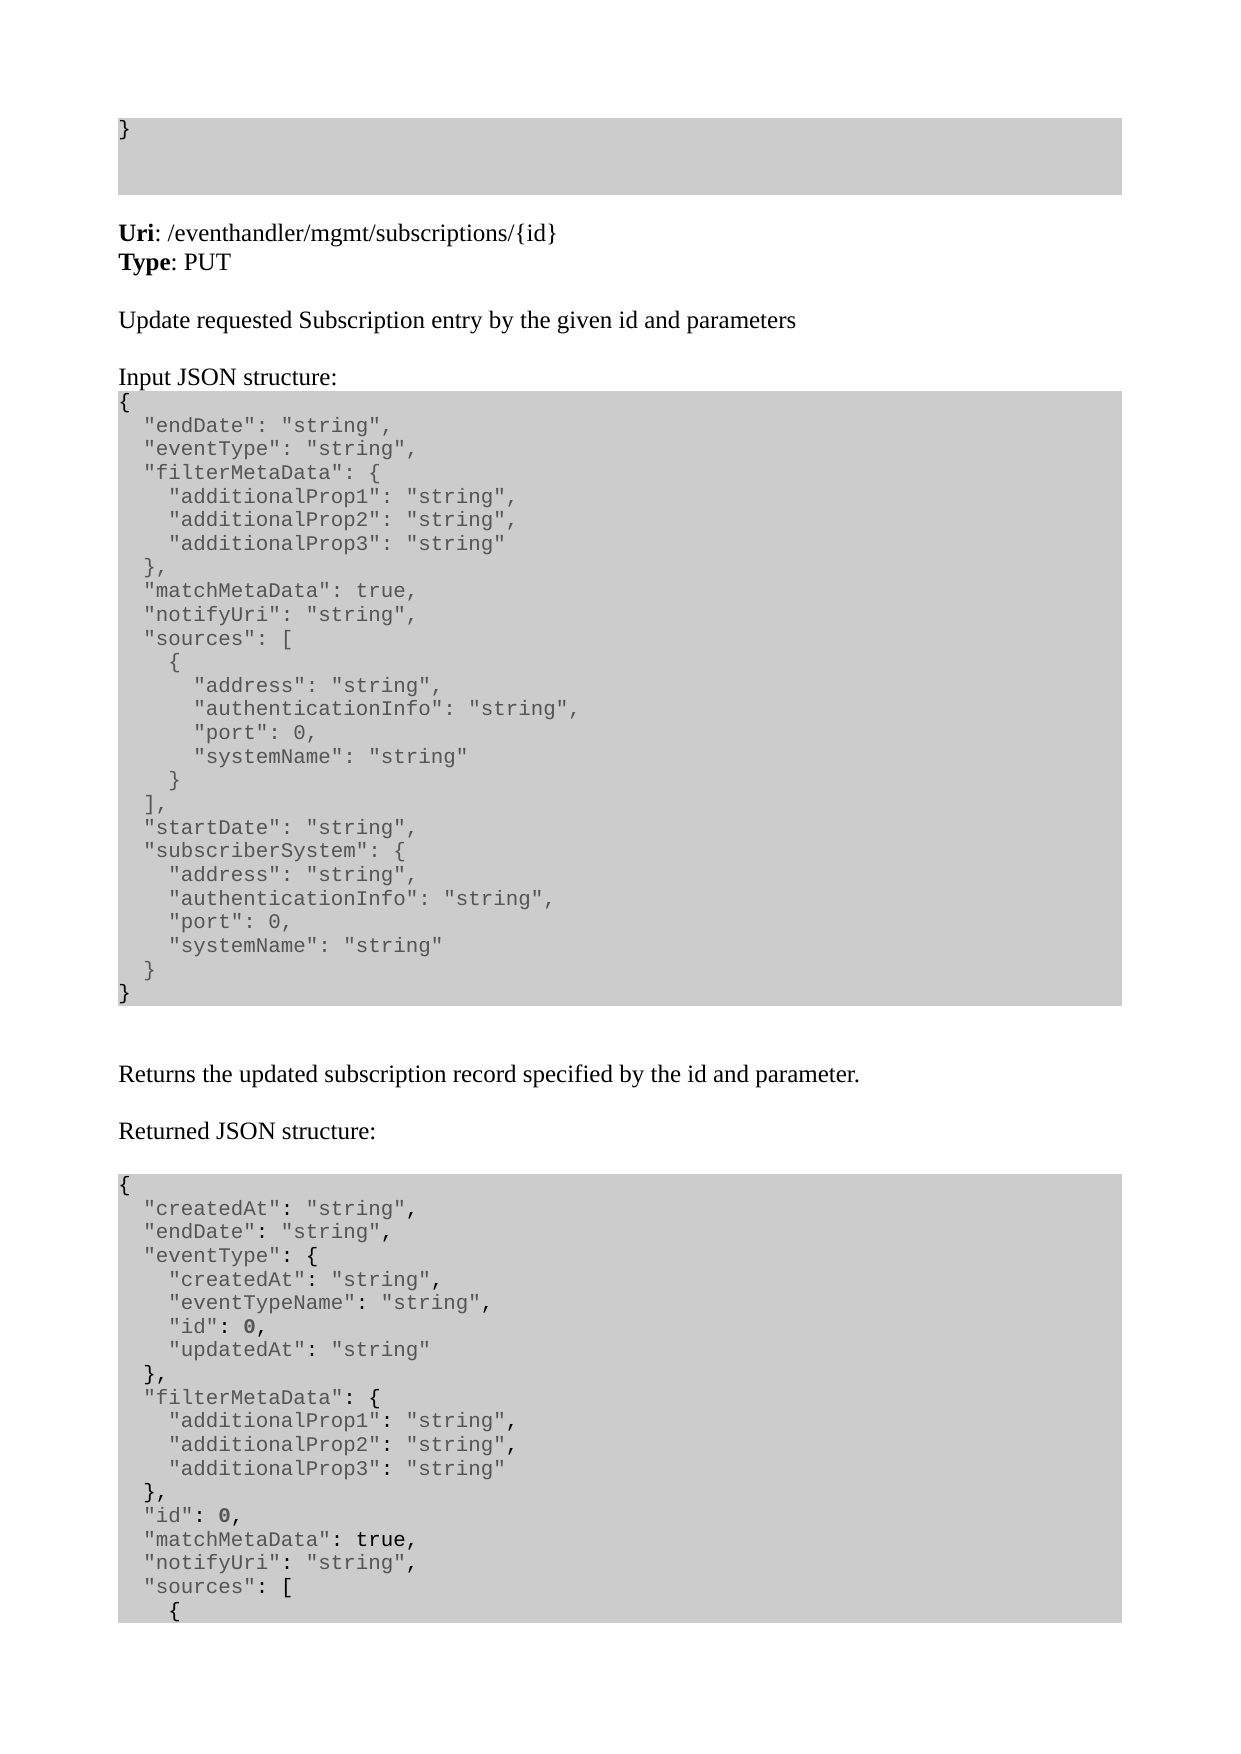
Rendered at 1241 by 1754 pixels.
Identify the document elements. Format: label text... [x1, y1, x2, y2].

text "id": 0, [118, 1316, 1122, 1339]
text "id": 0, [118, 1505, 1122, 1529]
text Uri: /eventhandler/mgmt/subscriptions/{id} [118, 218, 1122, 247]
text "createdAt": "string", [118, 1198, 1122, 1221]
text "additionalProp3": "string" [118, 1458, 1122, 1481]
text }, [118, 1363, 1122, 1387]
text "authenticationInfo": "string", [118, 698, 1122, 722]
text "notifyUri": "string", [118, 1552, 1122, 1576]
text "sources": [ [118, 627, 1122, 651]
text Type: PUT [118, 247, 1122, 276]
text "notifyUri": "string", [118, 604, 1122, 627]
text "systemName": "string" [118, 746, 1122, 769]
text "filterMetaData": { [118, 1387, 1122, 1410]
text } [118, 982, 1122, 1006]
text Returns the updated subscription record specified by the id and parameter. [118, 1059, 1122, 1088]
text } [118, 769, 1122, 793]
text "eventType": { [118, 1245, 1122, 1268]
text "eventTypeName": "string", [118, 1292, 1122, 1316]
text { [118, 1174, 1122, 1198]
text "port": 0, [118, 911, 1122, 935]
text "additionalProp2": "string", [118, 1434, 1122, 1458]
text } [118, 958, 1122, 982]
text { [118, 391, 1122, 415]
text "authenticationInfo": "string", [118, 888, 1122, 911]
text "filterMetaData": { [118, 462, 1122, 486]
text "port": 0, [118, 722, 1122, 746]
text "additionalProp1": "string", [118, 486, 1122, 509]
text }, [118, 1481, 1122, 1505]
text "startDate": "string", [118, 817, 1122, 840]
text Input JSON structure: [118, 362, 1122, 391]
text "updatedAt": "string" [118, 1339, 1122, 1363]
text } [118, 118, 1122, 142]
text "address": "string", [118, 675, 1122, 698]
text Update requested Subscription entry by the given id and parameters [118, 305, 1122, 333]
text { [118, 651, 1122, 675]
text "address": "string", [118, 864, 1122, 888]
text "subscriberSystem": { [118, 840, 1122, 864]
text "sources": [ [118, 1576, 1122, 1599]
text "endDate": "string", [118, 1221, 1122, 1245]
text "systemName": "string" [118, 935, 1122, 958]
text }, [118, 557, 1122, 580]
text "additionalProp1": "string", [118, 1410, 1122, 1434]
text { [118, 1599, 1122, 1623]
text "matchMetaData": true, [118, 580, 1122, 604]
text ], [118, 793, 1122, 817]
text Returned JSON structure: [118, 1116, 1122, 1145]
text "matchMetaData": true, [118, 1529, 1122, 1552]
text "endDate": "string", [118, 415, 1122, 438]
text "eventType": "string", [118, 438, 1122, 462]
text "additionalProp2": "string", [118, 509, 1122, 533]
text "createdAt": "string", [118, 1268, 1122, 1292]
text "additionalProp3": "string" [118, 533, 1122, 557]
